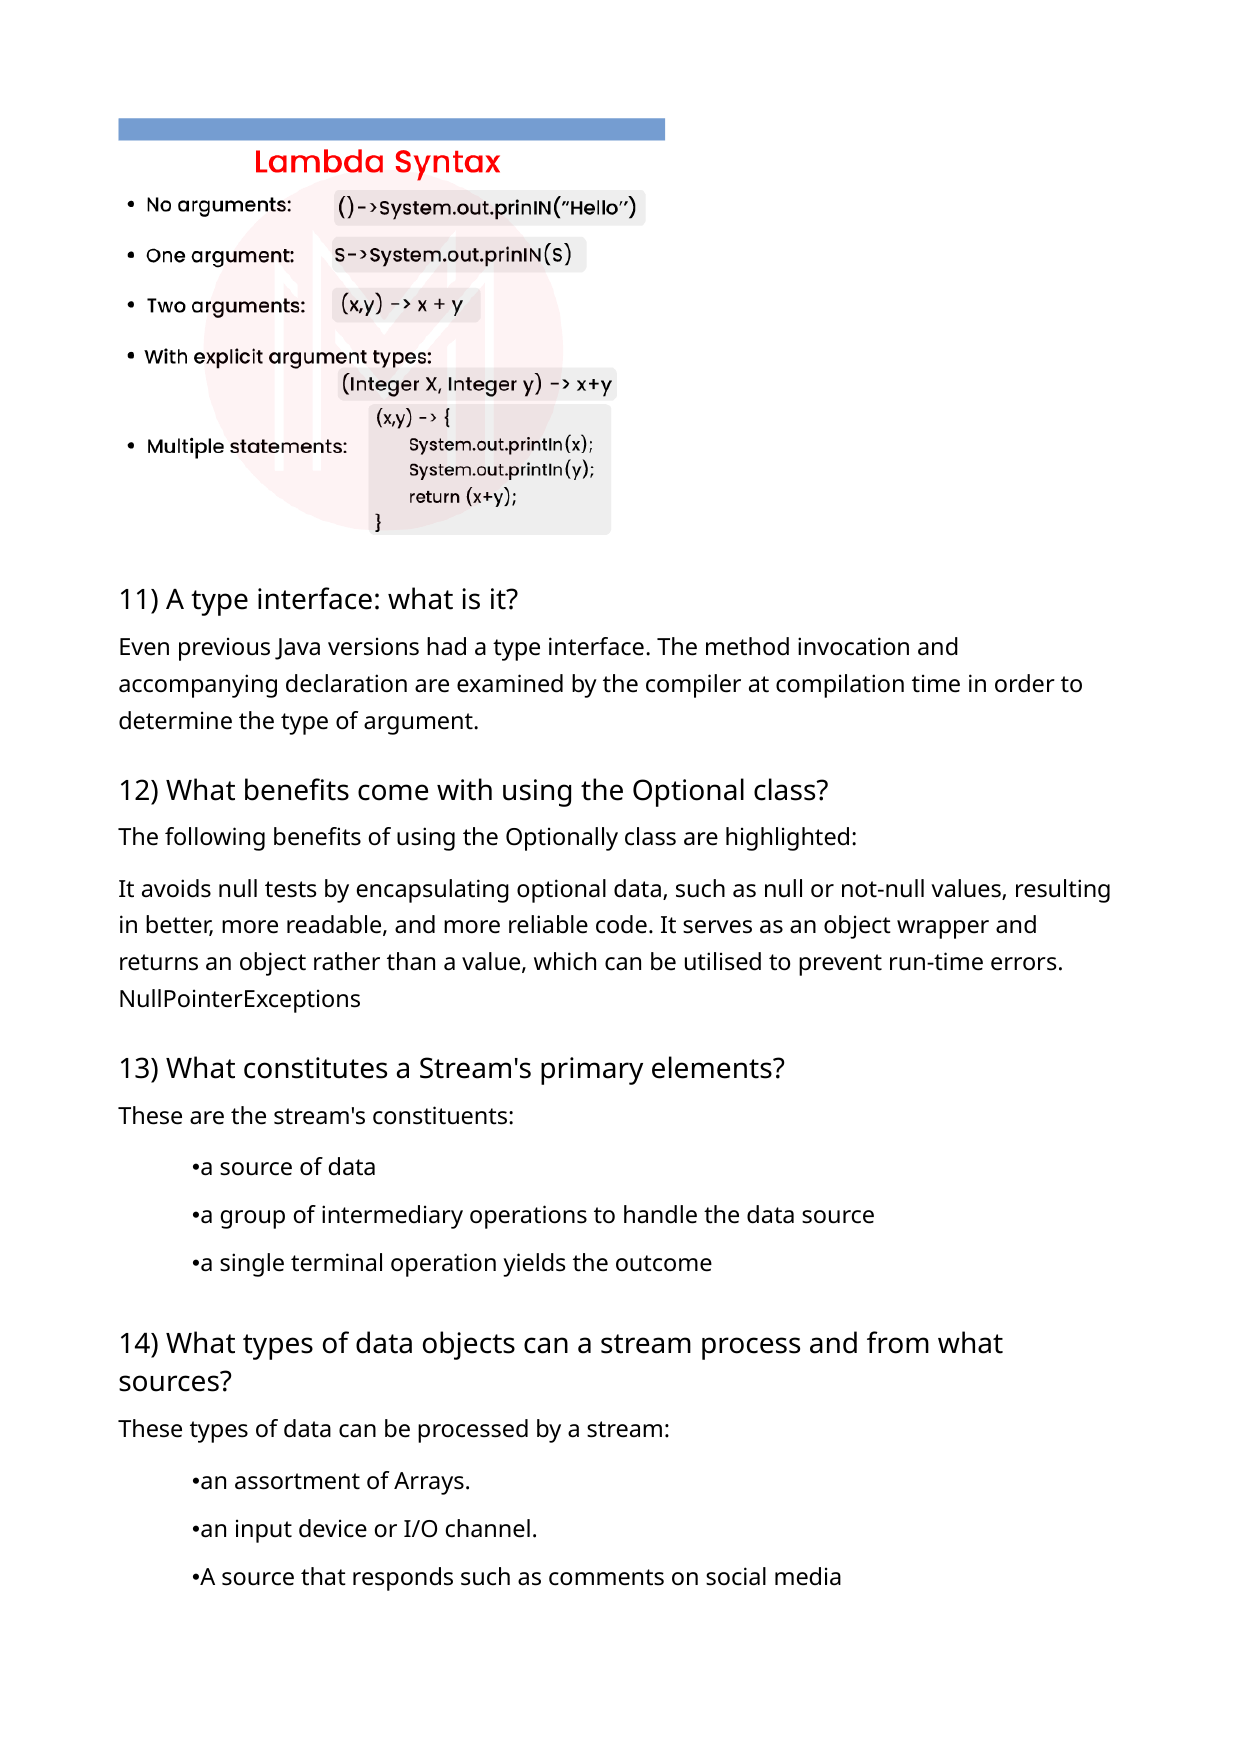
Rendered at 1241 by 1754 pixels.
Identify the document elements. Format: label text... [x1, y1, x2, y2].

text The following benefits of using the Optionally class are highlighted: [118, 821, 1122, 853]
text Even previous Java versions had a type interface. The method invocation and accompanying declaration are examined by the compiler at compilation time in order to determine the type of argument. [118, 630, 1122, 736]
subtitle 14) What types of data objects can a stream process and from what sources? [118, 1323, 1122, 1400]
text These are the stream's constituents: [118, 1099, 1122, 1131]
subtitle 12) What benefits come with using the Optional class? [118, 770, 1122, 808]
text These types of data can be processed by a stream: [118, 1413, 1122, 1444]
list a group of intermediary operations to handle the data source [118, 1198, 1122, 1230]
list an input device or I/O channel. [118, 1512, 1122, 1544]
subtitle 13) What constitutes a Stream's primary elements? [118, 1048, 1122, 1087]
list a source of data [118, 1151, 1122, 1182]
picture [118, 118, 665, 553]
subtitle 11) A type interface: what is it? [118, 579, 1122, 618]
list A source that responds such as comments on social media [118, 1560, 1122, 1592]
list an assortment of Arrays. [118, 1464, 1122, 1496]
list a single terminal operation yields the outcome [118, 1246, 1122, 1278]
text It avoids null tests by encapsulating optional data, such as null or not-null values, resulting in better, more readable, and more reliable code. It serves as an object wrapper and returns an object rather than a value, which can be utilised to prevent run-time errors. NullPointerExceptions [118, 872, 1122, 1014]
